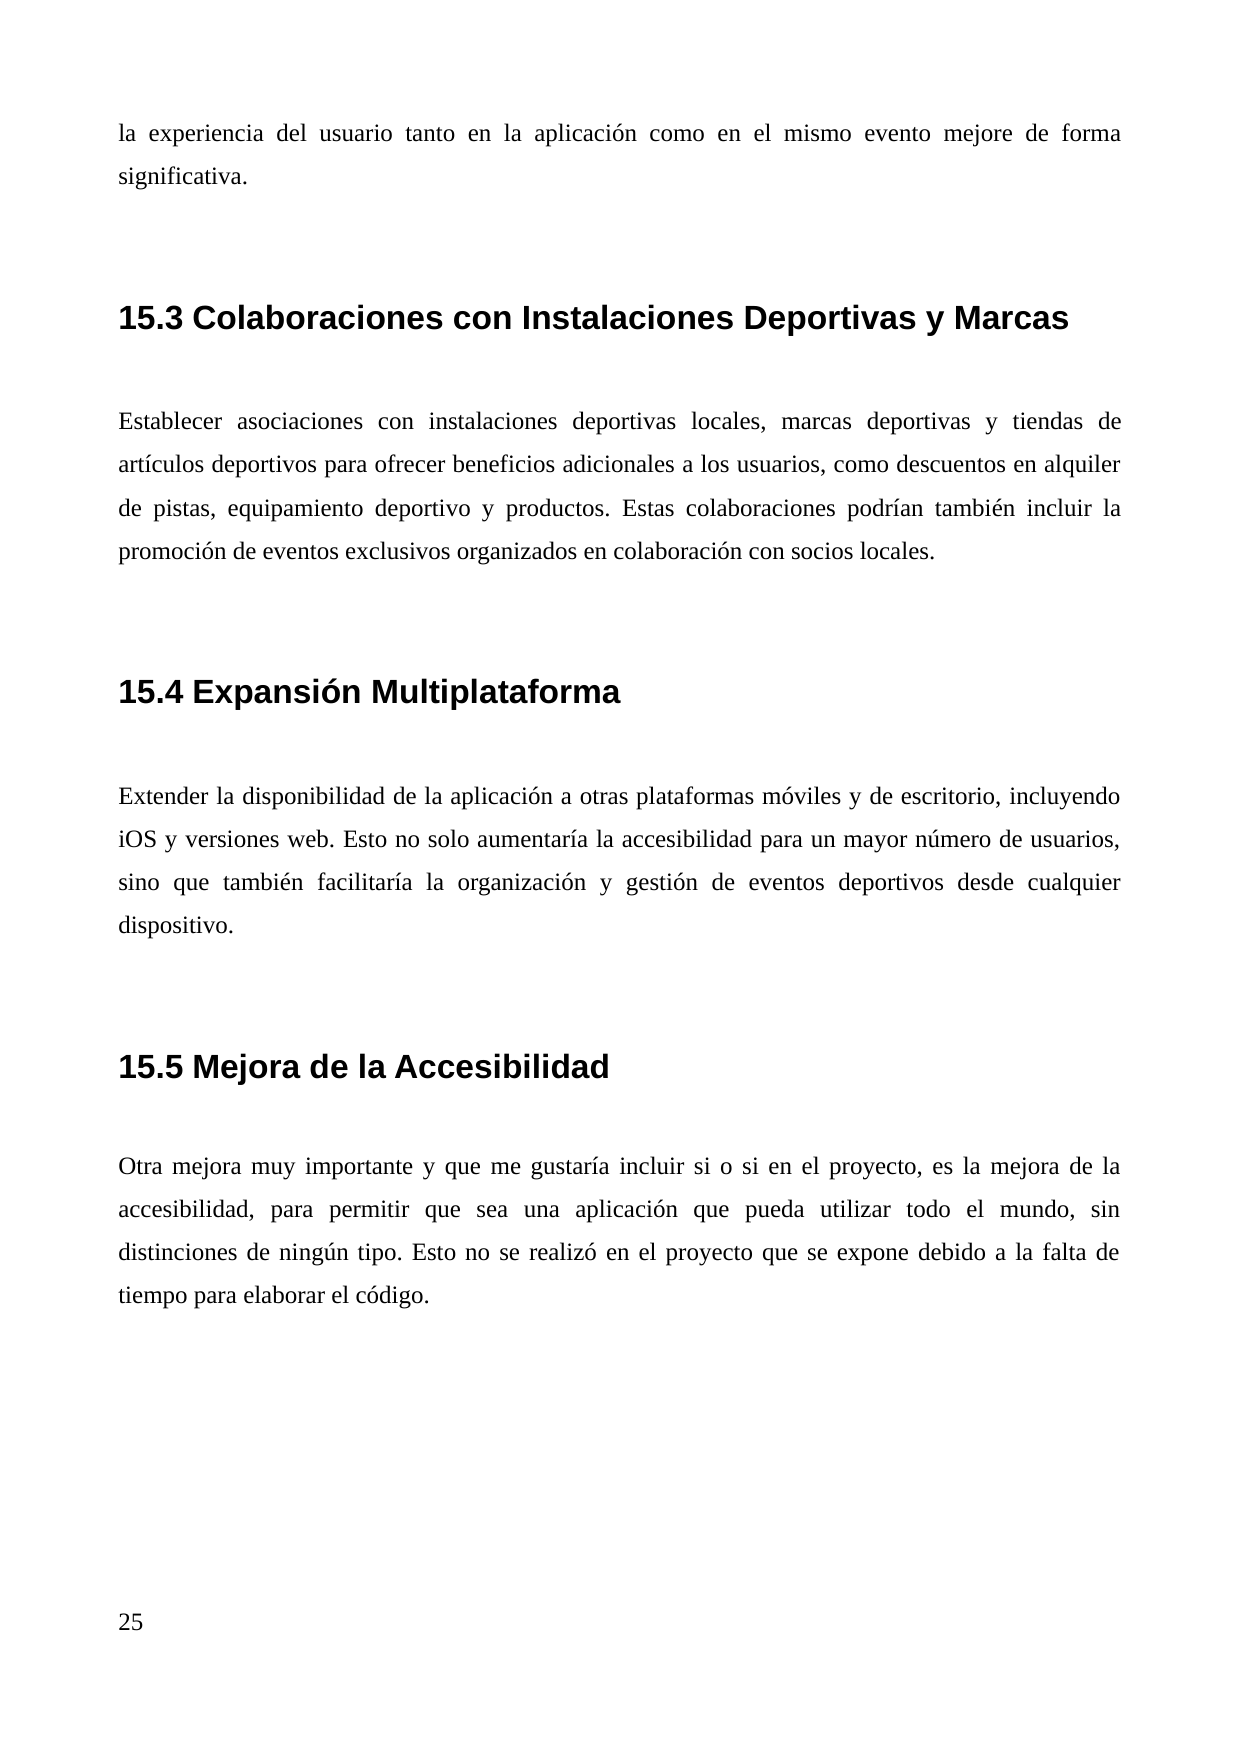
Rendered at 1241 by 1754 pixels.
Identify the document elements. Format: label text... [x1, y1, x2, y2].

text Extender la disponibilidad de la aplicación a otras plataformas móviles y de escritorio, incluyendo iOS y versiones web. Esto no solo aumentaría la accesibilidad para un mayor número de usuarios, sino que también facilitaría la organización y gestión de eventos deportivos desde cualquier dispositivo. [118, 781, 1122, 939]
subtitle Colaboraciones con Instalaciones Deportivas y Marcas [118, 297, 1122, 336]
text Establecer asociaciones con instalaciones deportivas locales, marcas deportivas y tiendas de artículos deportivos para ofrecer beneficios adicionales a los usuarios, como descuentos en alquiler de pistas, equipamiento deportivo y productos. Estas colaboraciones podrían también incluir la promoción de eventos exclusivos organizados en colaboración con socios locales. [118, 406, 1122, 564]
text la experiencia del usuario tanto en la aplicación como en el mismo evento mejore de forma significativa. [118, 118, 1122, 190]
subtitle Expansión Multiplataforma [118, 672, 1122, 711]
subtitle Mejora de la Accesibilidad [118, 1046, 1122, 1085]
text Otra mejora muy importante y que me gustaría incluir si o si en el proyecto, es la mejora de la accesibilidad, para permitir que sea una aplicación que pueda utilizar todo el mundo, sin distinciones de ningún tipo. Esto no se realizó en el proyecto que se expone debido a la falta de tiempo para elaborar el código. [118, 1151, 1122, 1309]
